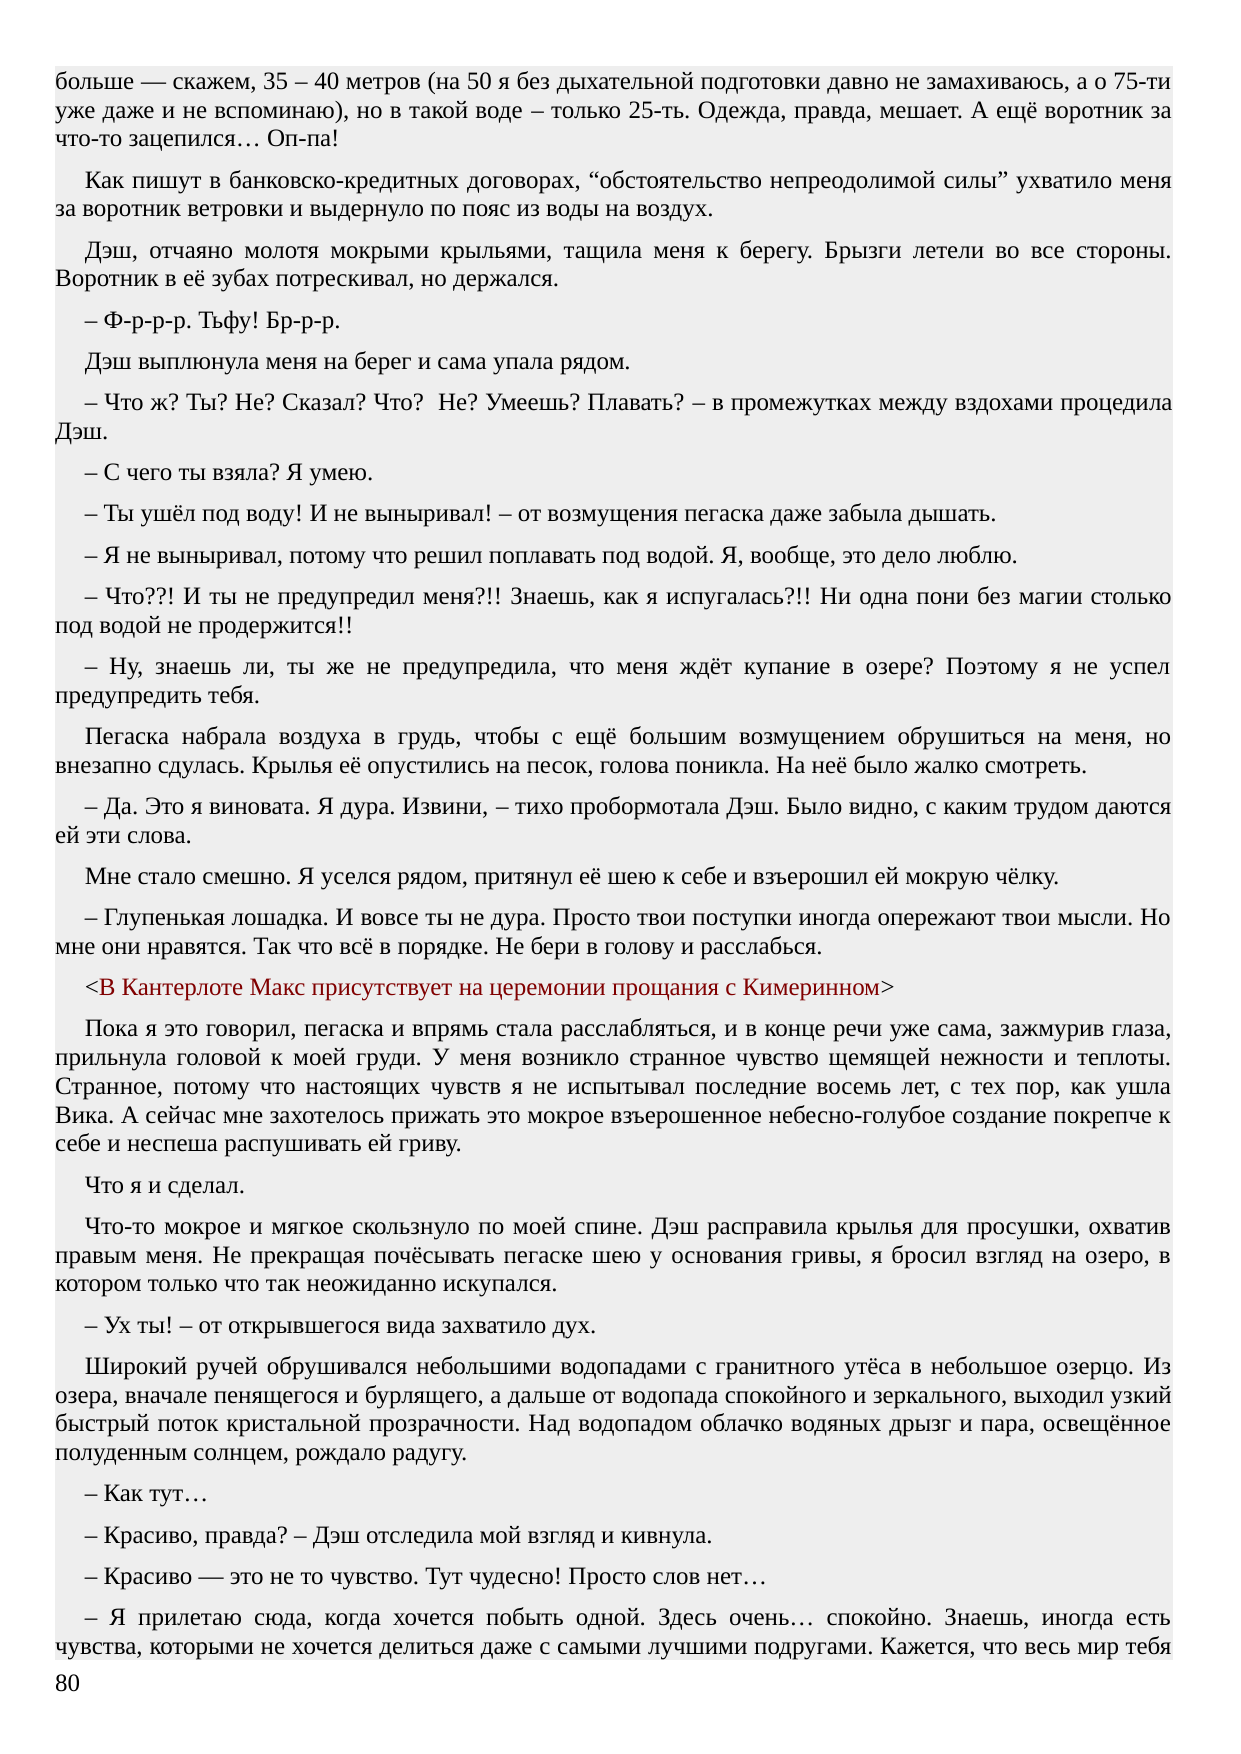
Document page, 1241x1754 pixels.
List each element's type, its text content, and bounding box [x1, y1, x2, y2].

text – Ух ты! – от открывшегося вида захватило дух. [55, 1310, 1173, 1338]
text Как пишут в банковско-кредитных договорах, “обстоятельство непреодолимой силы” ухватило меня за воротник ветровки и выдернуло по пояс из воды на воздух. [55, 165, 1173, 222]
text больше — скажем, 35 – 40 метров (на 50 я без дыхательной подготовки давно не замахиваюсь, а о 75-ти уже даже и не вспоминаю), но в такой воде – только 25-ть. Одежда, правда, мешает. А ещё воротник за что-то зацепился… Оп-па! [55, 66, 1173, 152]
text Пока я это говорил, пегаска и впрямь стала расслабляться, и в конце речи уже сама, зажмурив глаза, прильнула головой к моей груди. У меня возникло странное чувство щемящей нежности и теплоты. Странное, потому что настоящих чувств я не испытывал последние восемь лет, с тех пор, как ушла Вика. А сейчас мне захотелось прижать это мокрое взъерошенное небесно-голубое создание покрепче к себе и неспеша распушивать ей гриву. [55, 1013, 1173, 1157]
text – С чего ты взяла? Я умею. [55, 457, 1173, 486]
text – Ну, знаешь ли, ты же не предупредила, что меня ждёт купание в озере? Поэтому я не успел предупредить тебя. [55, 651, 1173, 708]
text Дэш, отчаяно молотя мокрыми крыльями, тащила меня к берегу. Брызги летели во все стороны. Воротник в её зубах потрескивал, но держался. [55, 235, 1173, 292]
text Что-то мокрое и мягкое скользнуло по моей спине. Дэш расправила крылья для просушки, охватив правым меня. Не прекращая почёсывать пегаске шею у основания гривы, я бросил взгляд на озеро, в котором только что так неожиданно искупался. [55, 1211, 1173, 1297]
text – Что ж? Ты? Не? Сказал? Что? Не? Умеешь? Плавать? – в промежутках между вздохами процедила Дэш. [55, 387, 1173, 445]
text – Я прилетаю сюда, когда хочется побыть одной. Здесь очень… спокойно. Знаешь, иногда есть чувства, которыми не хочется делиться даже с самыми лучшими подругами. Кажется, что весь мир тебя [55, 1602, 1173, 1660]
text Широкий ручей обрушивался небольшими водопадами с гранитного утёса в небольшое озерцо. Из озера, вначале пенящегося и бурлящего, а дальше от водопада спокойного и зеркального, выходил узкий быстрый поток кристальной прозрачности. Над водопадом облачко водяных дрызг и пара, освещённое полуденным солнцем, рождало радугу. [55, 1351, 1173, 1466]
text – Как тут… [55, 1478, 1173, 1507]
text – Я не выныривал, потому что решил поплавать под водой. Я, вообще, это дело люблю. [55, 540, 1173, 568]
text Пегаска набрала воздуха в грудь, чтобы с ещё большим возмущением обрушиться на меня, но внезапно сдулась. Крылья её опустились на песок, голова поникла. На неё было жалко смотреть. [55, 721, 1173, 778]
text – Что??! И ты не предупредил меня?!! Знаешь, как я испугалась?!! Ни одна пони без магии столько под водой не продержится!! [55, 581, 1173, 638]
text Мне стало смешно. Я уселся рядом, притянул её шею к себе и взъерошил ей мокрую чёлку. [55, 861, 1173, 890]
text – Красиво, правда? – Дэш отследила мой взгляд и кивнула. [55, 1520, 1173, 1548]
text Что я и сделал. [55, 1170, 1173, 1198]
text – Да. Это я виновата. Я дура. Извини, – тихо пробормотала Дэш. Было видно, с каким трудом даются ей эти слова. [55, 791, 1173, 848]
text – Ты ушёл под воду! И не выныривал! – от возмущения пегаска даже забыла дышать. [55, 498, 1173, 527]
text <В Кантерлоте Макс присутствует на церемонии прощания с Кимеринном> [55, 972, 1173, 1001]
text – Глупенькая лошадка. И вовсе ты не дура. Просто твои поступки иногда опережают твои мысли. Но мне они нравятся. Так что всё в порядке. Не бери в голову и расслабься. [55, 902, 1173, 960]
text Дэш выплюнула меня на берег и сама упала рядом. [55, 346, 1173, 375]
text – Ф-р-р-р. Тьфу! Бр-р-р. [55, 305, 1173, 333]
text – Красиво — это не то чувство. Тут чудесно! Просто слов нет… [55, 1561, 1173, 1590]
